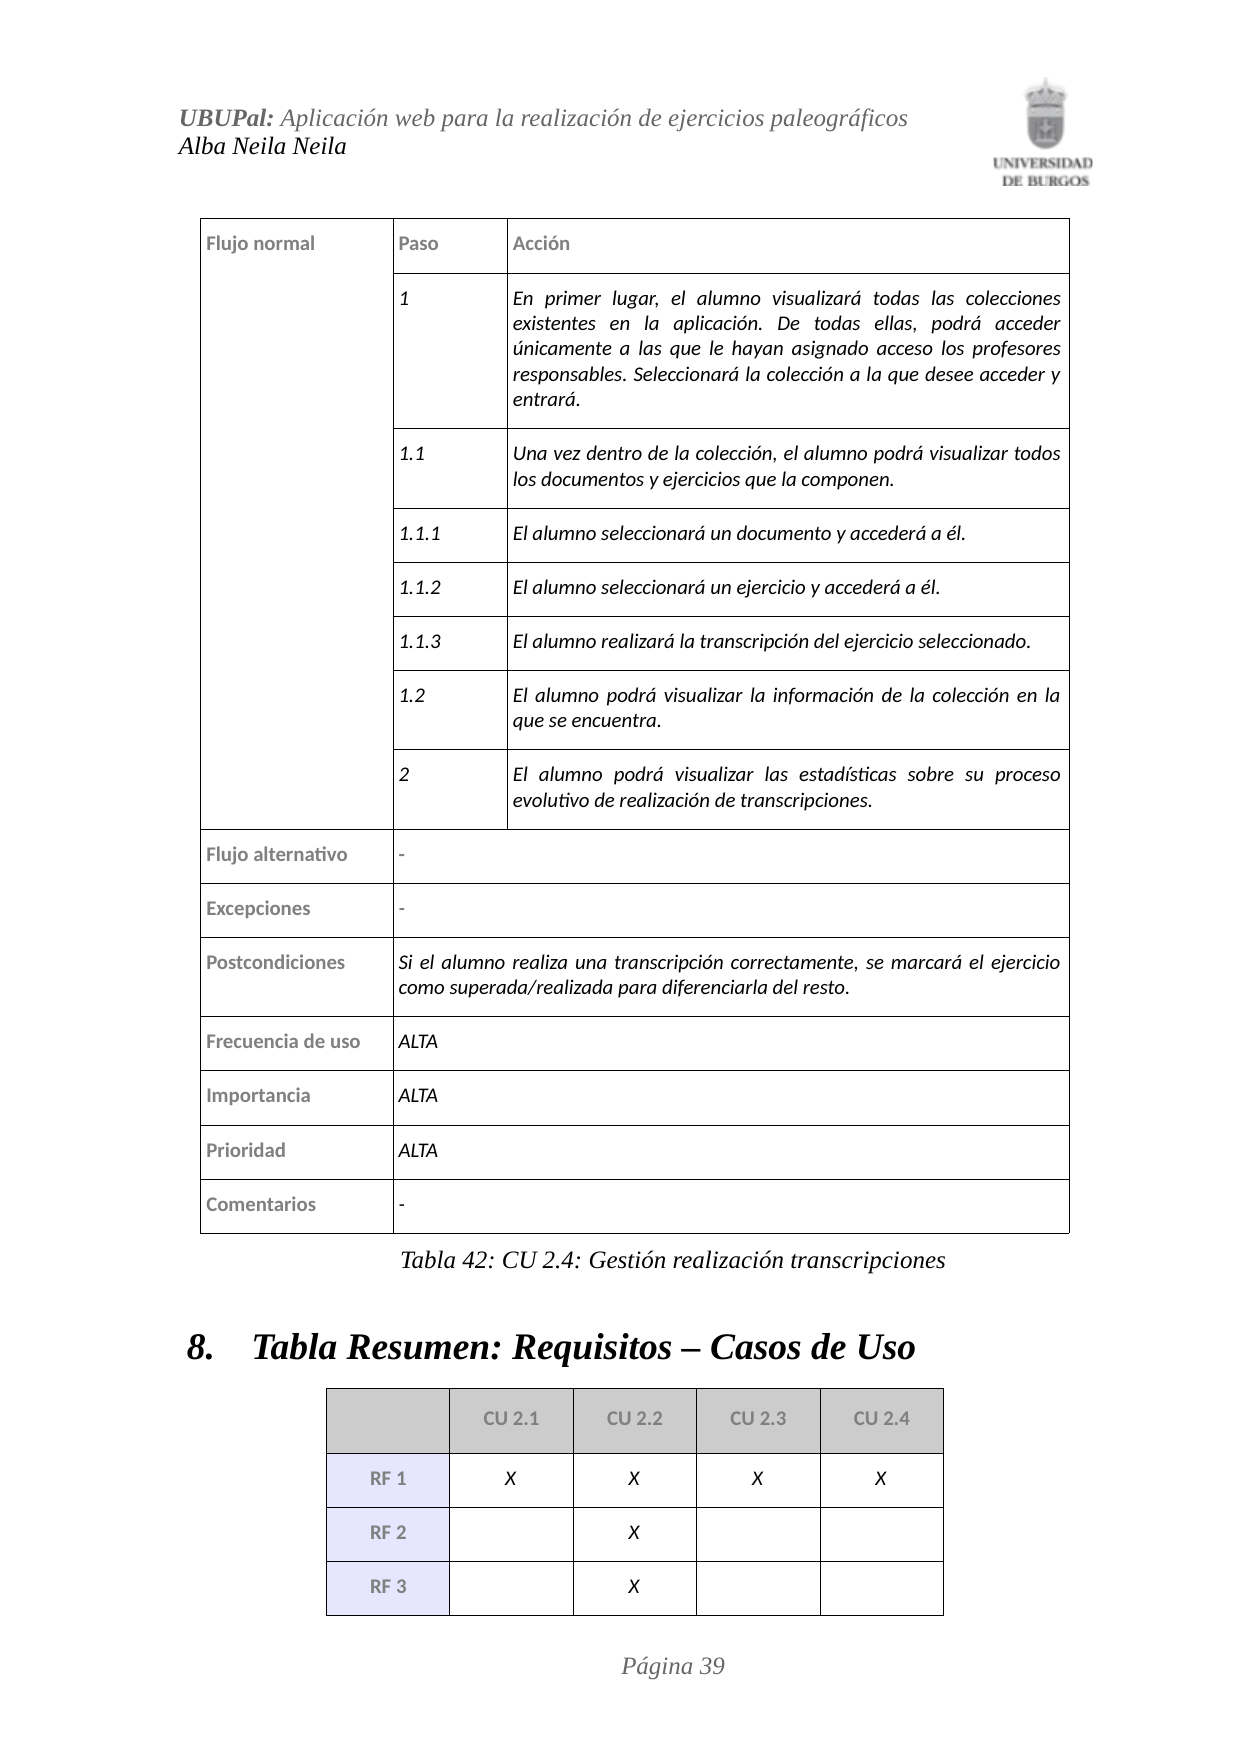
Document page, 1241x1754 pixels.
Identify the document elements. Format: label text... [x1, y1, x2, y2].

table_cell RF 1 [327, 1454, 449, 1507]
table_cell ALTA [394, 1071, 1069, 1124]
table_header CU 2.3 [697, 1389, 820, 1453]
table_cell Postcondiciones [201, 938, 393, 1016]
table_cell Importancia [201, 1071, 393, 1124]
table_header CU 2.1 [450, 1389, 573, 1453]
table_cell [450, 1562, 573, 1615]
table_cell Comentarios [201, 1180, 393, 1233]
table_cell [821, 1508, 943, 1561]
table_cell [697, 1508, 820, 1561]
table_cell Flujo alternativo [201, 830, 393, 883]
table_header [327, 1389, 449, 1453]
table_header CU 2.4 [821, 1389, 943, 1453]
table_cell El alumno seleccionará un ejercicio y accederá a él. [508, 563, 1069, 616]
table_cell [821, 1562, 943, 1615]
table_cell Prioridad [201, 1126, 393, 1178]
table_cell X [574, 1454, 696, 1507]
table_cell 1.1.3 [394, 617, 507, 670]
table_cell - [394, 884, 1069, 937]
table_cell 1.1.1 [394, 509, 507, 562]
table_cell 1 [394, 274, 507, 428]
table_cell Flujo normal [201, 219, 393, 829]
table_cell RF 2 [327, 1508, 449, 1561]
picture [993, 77, 1093, 186]
subtitle Tabla Resumen: Requisitos – Casos de Uso [177, 1324, 1092, 1367]
table_cell 2 [394, 750, 507, 829]
table_cell Frecuencia de uso [201, 1017, 393, 1070]
table_cell - [394, 830, 1069, 883]
table_header CU 2.2 [574, 1389, 696, 1453]
table_cell Acción [508, 219, 1069, 272]
table_cell En primer lugar, el alumno visualizará todas las colecciones existentes en la aplicación. De todas ellas, podrá acceder únicamente a las que le hayan asignado acceso los profesores responsables. Seleccionará la colección a la que desee acceder y entrará. [508, 274, 1069, 428]
table_cell Excepciones [201, 884, 393, 937]
table_cell X [821, 1454, 943, 1507]
table_cell 1.2 [394, 671, 507, 749]
table_cell X [450, 1454, 573, 1507]
text Tabla 42: CU 2.4: Gestión realización transcripciones [255, 1245, 1092, 1274]
table_cell El alumno realizará la transcripción del ejercicio seleccionado. [508, 617, 1069, 670]
table_cell El alumno podrá visualizar la información de la colección en la que se encuentra. [508, 671, 1069, 749]
table_cell ALTA [394, 1126, 1069, 1178]
table_cell [450, 1508, 573, 1561]
table_cell X [574, 1508, 696, 1561]
table_cell Si el alumno realiza una transcripción correctamente, se marcará el ejercicio como superada/realizada para diferenciarla del resto. [394, 938, 1069, 1016]
table_cell 1.1.2 [394, 563, 507, 616]
table_cell X [574, 1562, 696, 1615]
table_cell El alumno podrá visualizar las estadísticas sobre su proceso evolutivo de realización de transcripciones. [508, 750, 1069, 829]
table_cell [697, 1562, 820, 1615]
table_cell Paso [394, 219, 507, 272]
table_cell RF 3 [327, 1562, 449, 1615]
table_cell Una vez dentro de la colección, el alumno podrá visualizar todos los documentos y ejercicios que la componen. [508, 429, 1069, 508]
table_cell El alumno seleccionará un documento y accederá a él. [508, 509, 1069, 562]
table_cell X [697, 1454, 820, 1507]
table_cell 1.1 [394, 429, 507, 508]
table_cell ALTA [394, 1017, 1069, 1070]
table_cell - [394, 1180, 1069, 1233]
